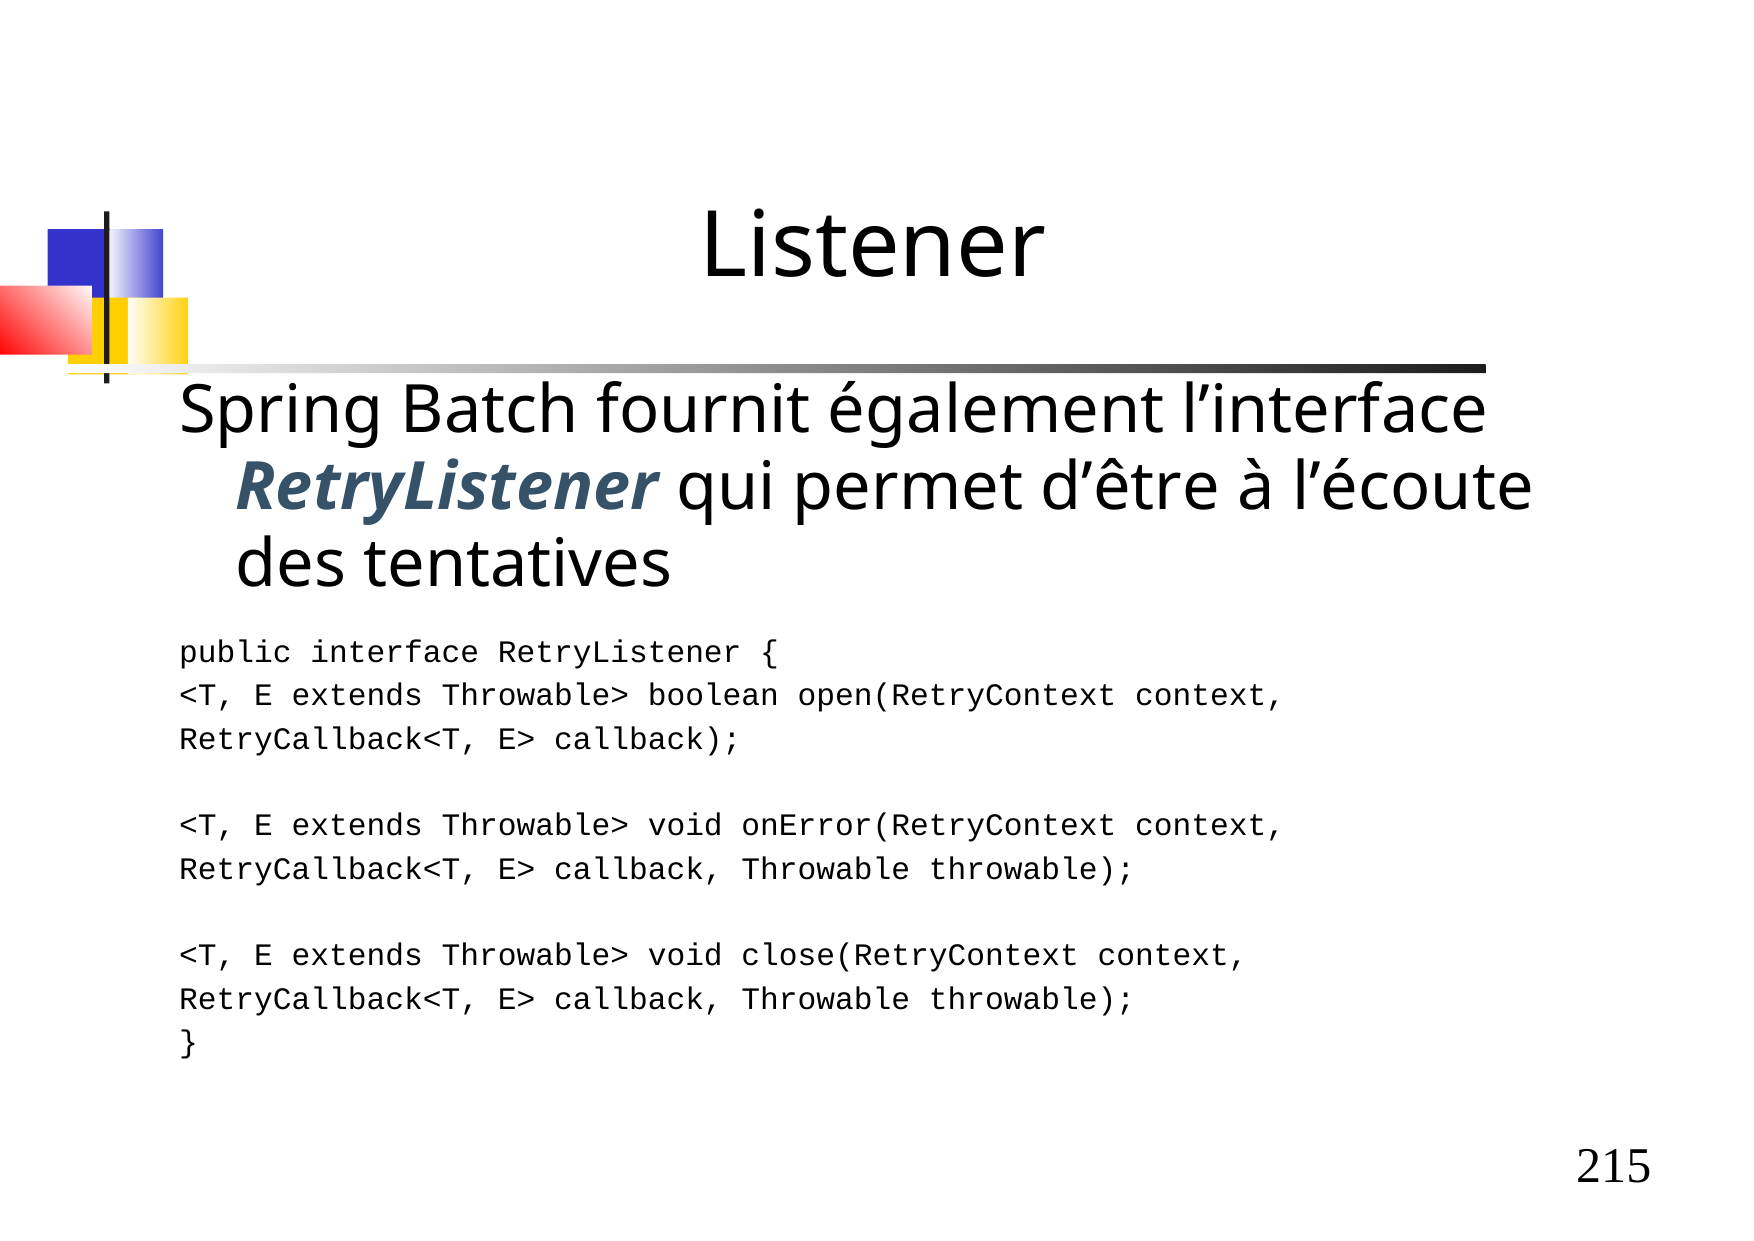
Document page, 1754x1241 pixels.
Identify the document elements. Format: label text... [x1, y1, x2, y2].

title Listener [179, 139, 1567, 351]
list Spring Batch fournit également l’interface RetryListener qui permet d’être à l’écoute des tentatives public interface RetryListener { <T, E extends Throwable> boolean open(RetryContext context, RetryCallback<T, E> callback); <T, E extends Throwable> void onError(RetryContext context, RetryCallback<T, E> callback, Throwable throwable); <T, E extends Throwable> void close(RetryContext context, RetryCallback<T, E> callback, Throwable throwable); } [179, 371, 1567, 1091]
